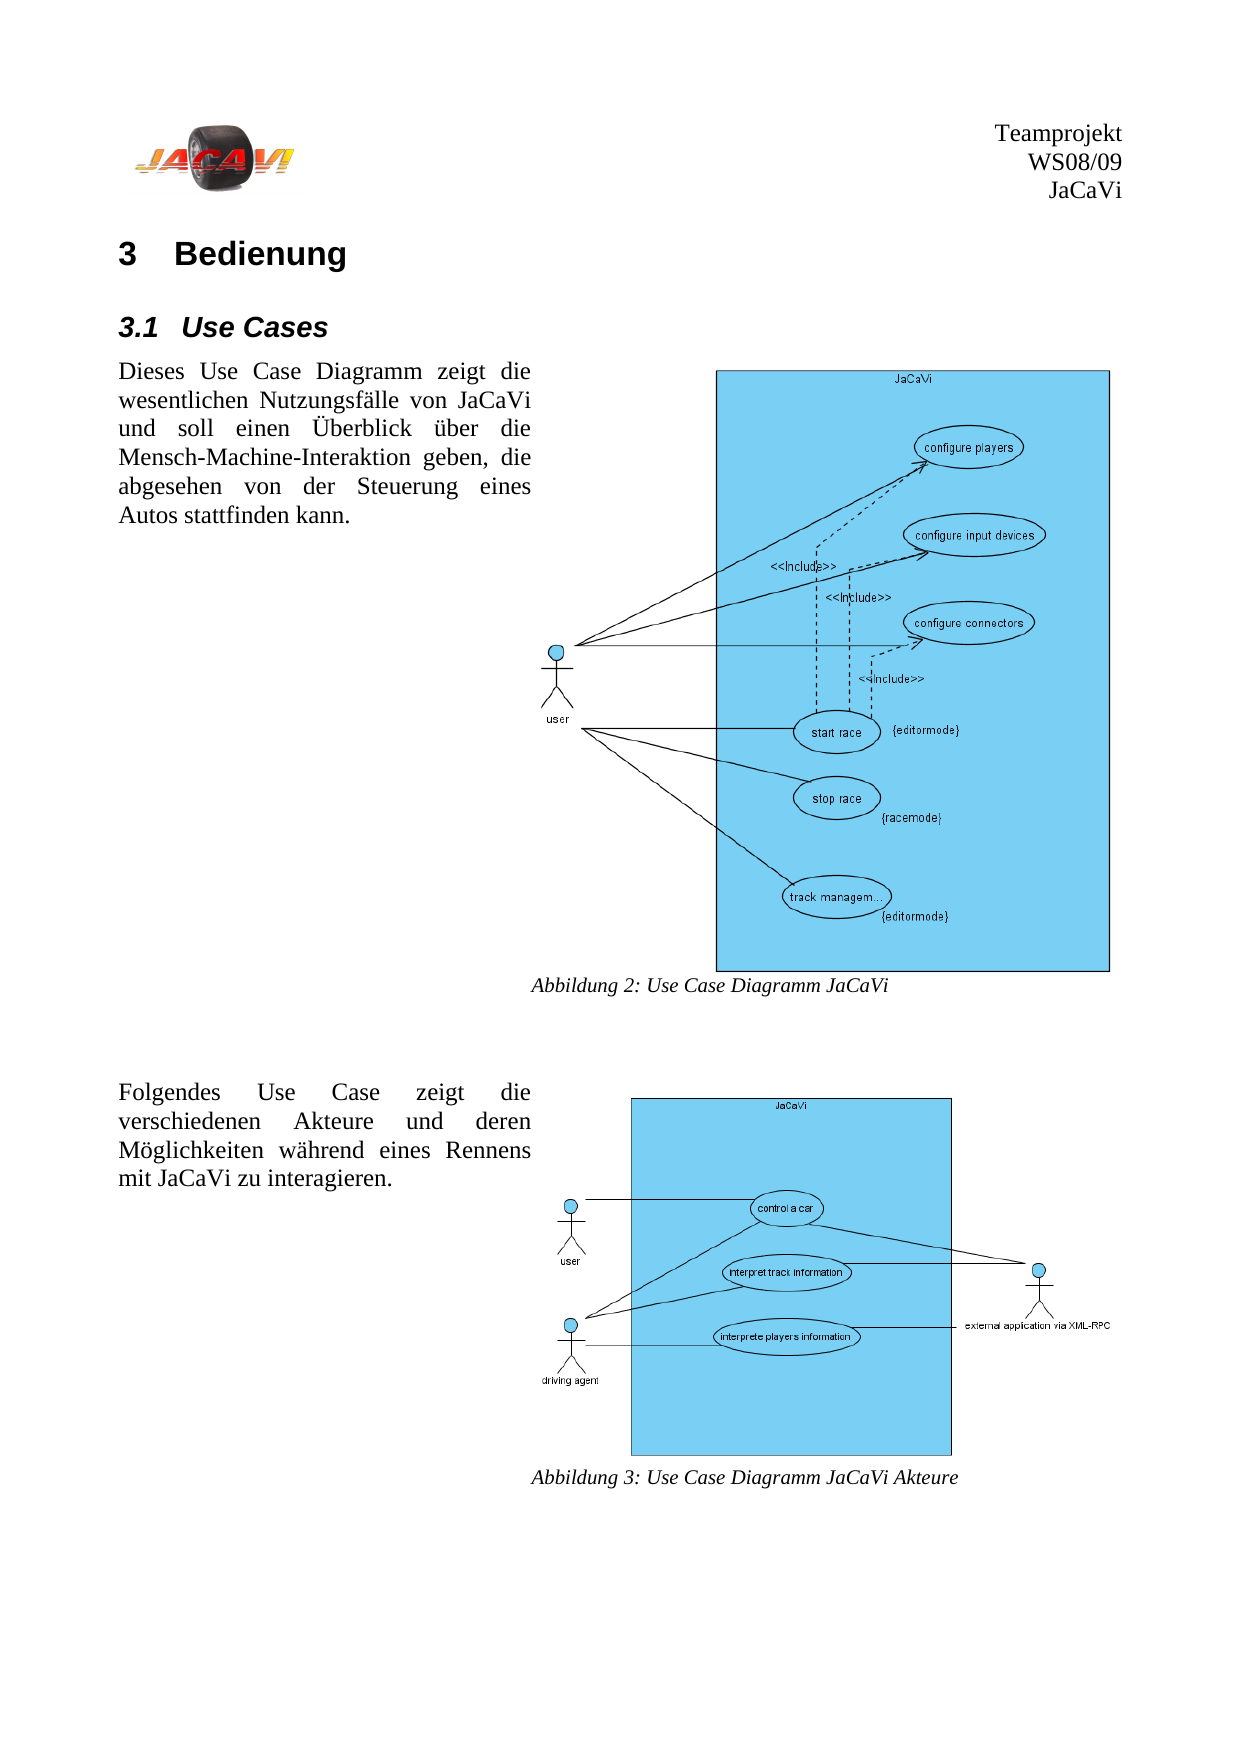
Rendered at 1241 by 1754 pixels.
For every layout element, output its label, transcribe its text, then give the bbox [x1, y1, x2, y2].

picture [531, 1084, 1122, 1466]
text Abbildung 3: Use Case Diagramm JaCaVi Akteure [531, 1466, 1122, 1489]
text Dieses Use Case Diagramm zeigt die wesentlichen Nutzungsfälle von JaCaVi und soll einen Überblick über die Mensch-Machine-Interaktion geben, die abgesehen von der Steuerung eines Autos stattfinden kann. [118, 356, 531, 528]
picture [531, 360, 1122, 973]
picture [128, 120, 307, 195]
text Abbildung 2: Use Case Diagramm JaCaVi [531, 973, 1122, 997]
subtitle Bedienung [118, 234, 1122, 272]
subtitle [531, 348, 1122, 360]
text Folgendes Use Case zeigt die verschiedenen Akteure und deren Möglichkeiten während eines Rennens mit JaCaVi zu interagieren. [118, 1077, 531, 1192]
subtitle Use Cases [118, 310, 1122, 343]
